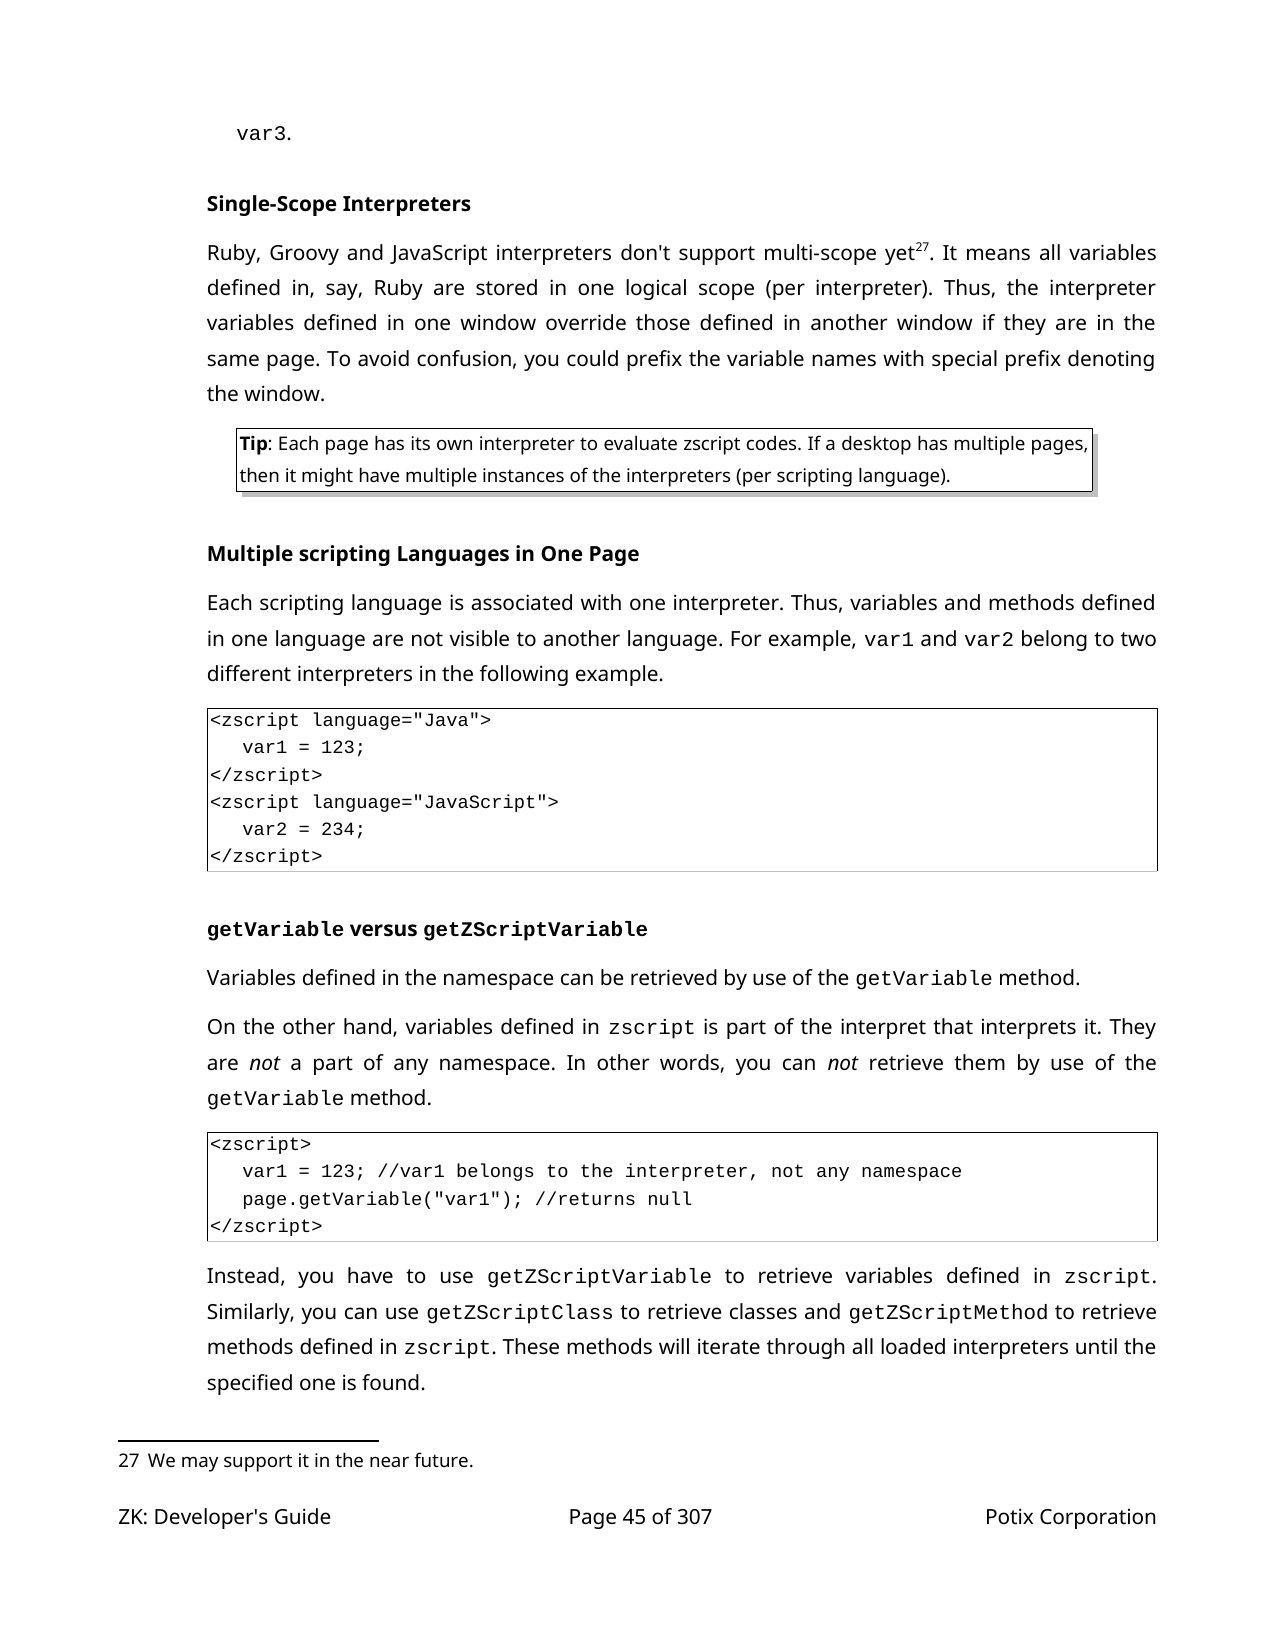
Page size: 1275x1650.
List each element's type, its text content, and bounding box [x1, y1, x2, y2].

text var1 = 123; [208, 735, 1157, 759]
text </zscript> [208, 844, 1157, 871]
text Each scripting language is associated with one interpreter. Thus, variables and methods defined in one language are not visible to another language. For example, var1 and var2 belong to two different interpreters in the following example. [207, 588, 1157, 687]
text var3. [236, 118, 1157, 147]
text <zscript language="JavaScript"> [208, 789, 1157, 814]
text We may support it in the near future. [118, 1447, 1157, 1473]
text On the other hand, variables defined in zscript is part of the interpret that interprets it. They are not a part of any namespace. In other words, you can not retrieve them by use of the getVariable method. [207, 1012, 1157, 1111]
text <zscript language="Java"> [208, 709, 1157, 732]
text </zscript> [208, 1213, 1157, 1241]
text </zscript> [208, 762, 1157, 787]
subtitle getVariable versus getZScriptVariable [207, 914, 1157, 942]
subtitle Single-Scope Interpreters [207, 189, 1157, 217]
text Variables defined in the namespace can be retrieved by use of the getVariable method. [207, 963, 1157, 991]
subtitle Multiple scripting Languages in One Page [207, 539, 1157, 568]
text var2 = 234; [208, 817, 1157, 841]
text Instead, you have to use getZScriptVariable to retrieve variables defined in zscript. Similarly, you can use getZScriptClass to retrieve classes and getZScriptMethod to retrieve methods defined in zscript. These methods will iterate through all loaded interpreters until the specified one is found. [207, 1261, 1157, 1396]
text var1 = 123; //var1 belongs to the interpreter, not any namespace [208, 1159, 1157, 1183]
text Tip: Each page has its own interpreter to evaluate zscript codes. If a desktop has multiple pages, then it might have multiple instances of the interpreters (per scripting language). [237, 429, 1092, 491]
text page.getVariable("var1"); //returns null [208, 1186, 1157, 1211]
text <zscript> [208, 1133, 1157, 1156]
text Ruby, Groovy and JavaScript interpreters don't support multi-scope yet. It means all variables defined in, say, Ruby are stored in one logical scope (per interpreter). Thus, the interpreter variables defined in one window override those defined in another window if they are in the same page. To avoid confusion, you could prefix the variable names with special prefix denoting the window. [207, 238, 1157, 407]
